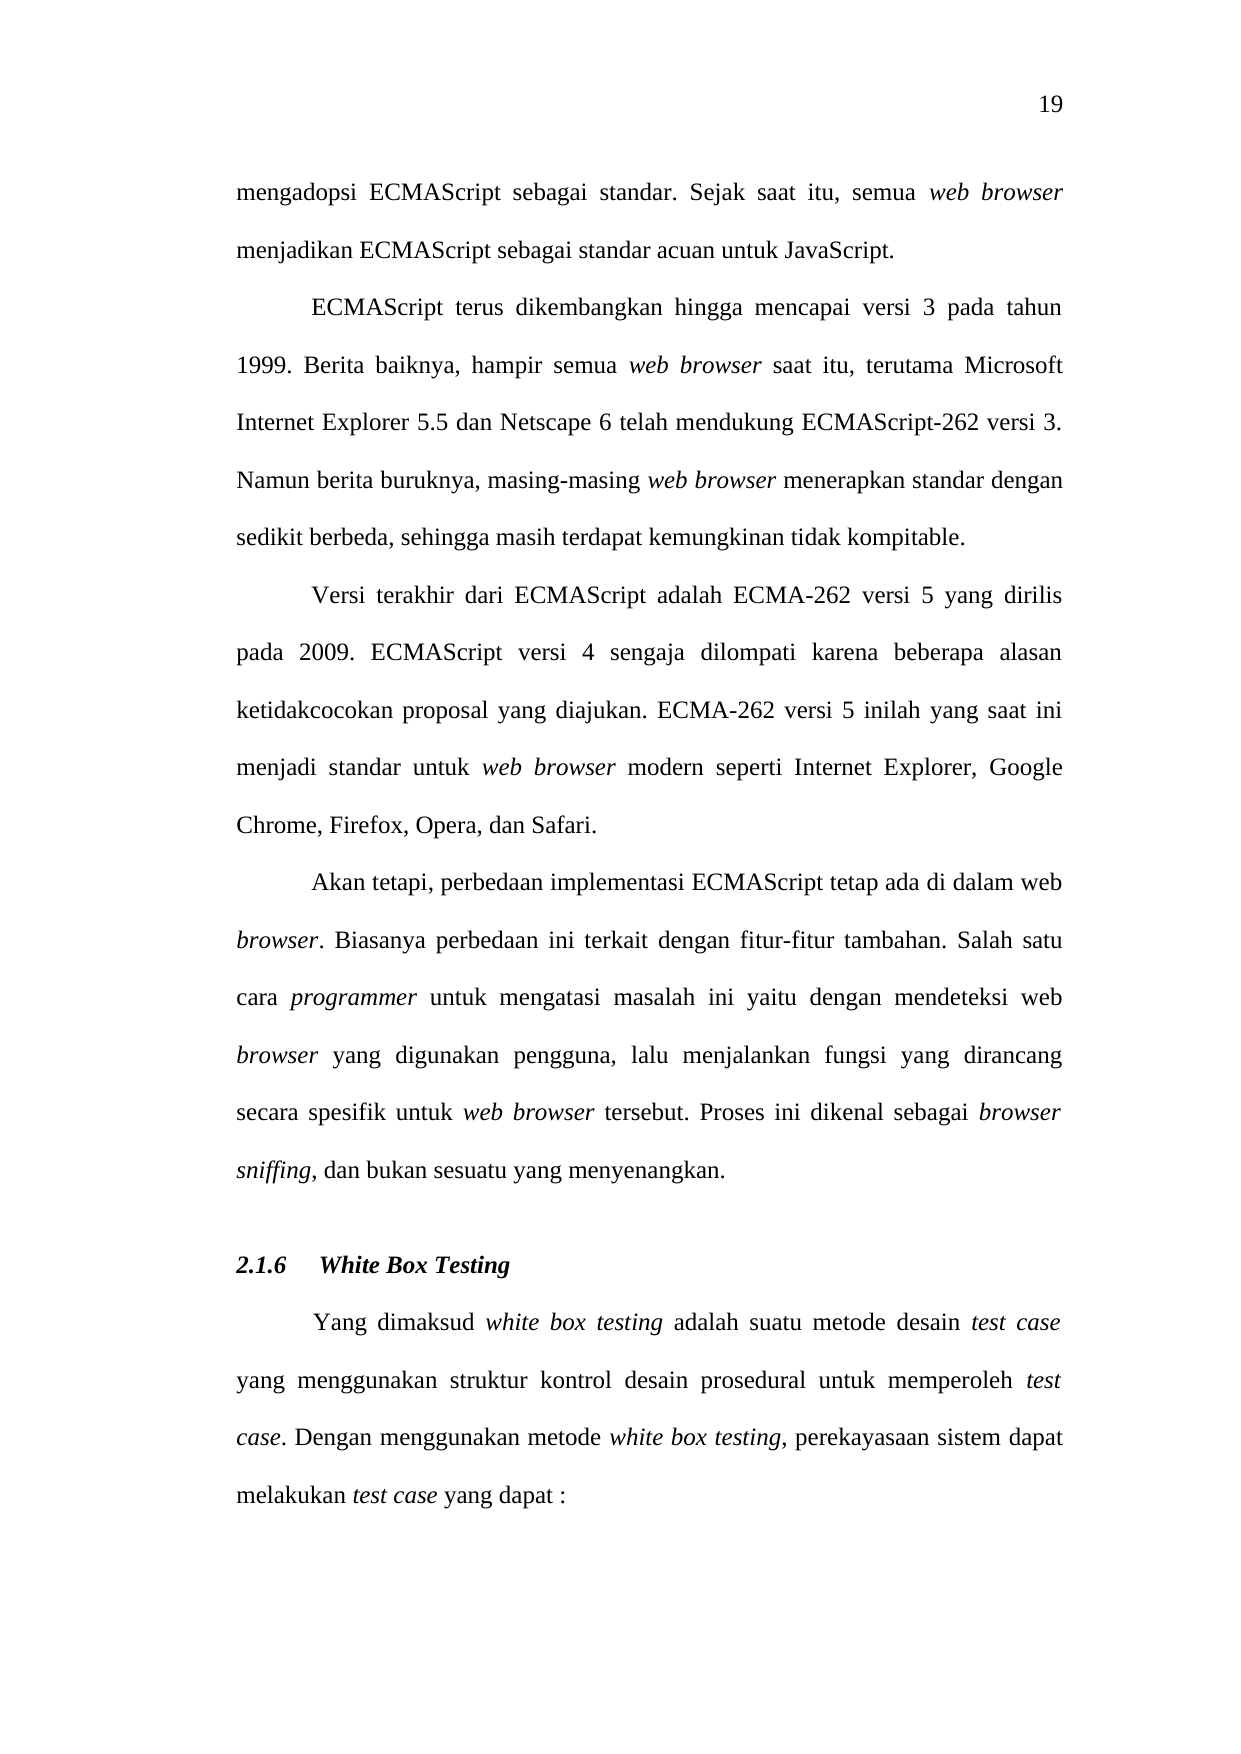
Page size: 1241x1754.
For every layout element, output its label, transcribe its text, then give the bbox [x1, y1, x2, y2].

text Yang dimaksud white box testing adalah suatu metode desain test case yang menggunakan struktur kontrol desain prosedural untuk memperoleh test case. Dengan menggunakan metode white box testing, perekayasaan sistem dapat melakukan test case yang dapat : [236, 1307, 1063, 1508]
text Versi terakhir dari ECMAScript adalah ECMA-262 versi 5 yang dirilis pada 2009. ECMAScript versi 4 sengaja dilompati karena beberapa alasan ketidakcocokan proposal yang diajukan. ECMA-262 versi 5 inilah yang saat ini menjadi standar untuk web browser modern seperti Internet Explorer, Google Chrome, Firefox, Opera, dan Safari. [236, 580, 1063, 838]
text Akan tetapi, perbedaan implementasi ECMAScript tetap ada di dalam web browser. Biasanya perbedaan ini terkait dengan fitur-fitur tambahan. Salah satu cara programmer untuk mengatasi masalah ini yaitu dengan mendeteksi web browser yang digunakan pengguna, lalu menjalankan fungsi yang dirancang secara spesifik untuk web browser tersebut. Proses ini dikenal sebagai browser sniffing, dan bukan sesuatu yang menyenangkan. [236, 867, 1063, 1183]
text ECMAScript terus dikembangkan hingga mencapai versi 3 pada tahun 1999. Berita baiknya, hampir semua web browser saat itu, terutama Microsoft Internet Explorer 5.5 dan Netscape 6 telah mendukung ECMAScript-262 versi 3. Namun berita buruknya, masing-masing web browser menerapkan standar dengan sedikit berbeda, sehingga masih terdapat kemungkinan tidak kompitable. [236, 292, 1063, 551]
text mengadopsi ECMAScript sebagai standar. Sejak saat itu, semua web browser menjadikan ECMAScript sebagai standar acuan untuk JavaScript. [236, 177, 1063, 263]
subtitle White Box Testing [236, 1250, 1063, 1278]
